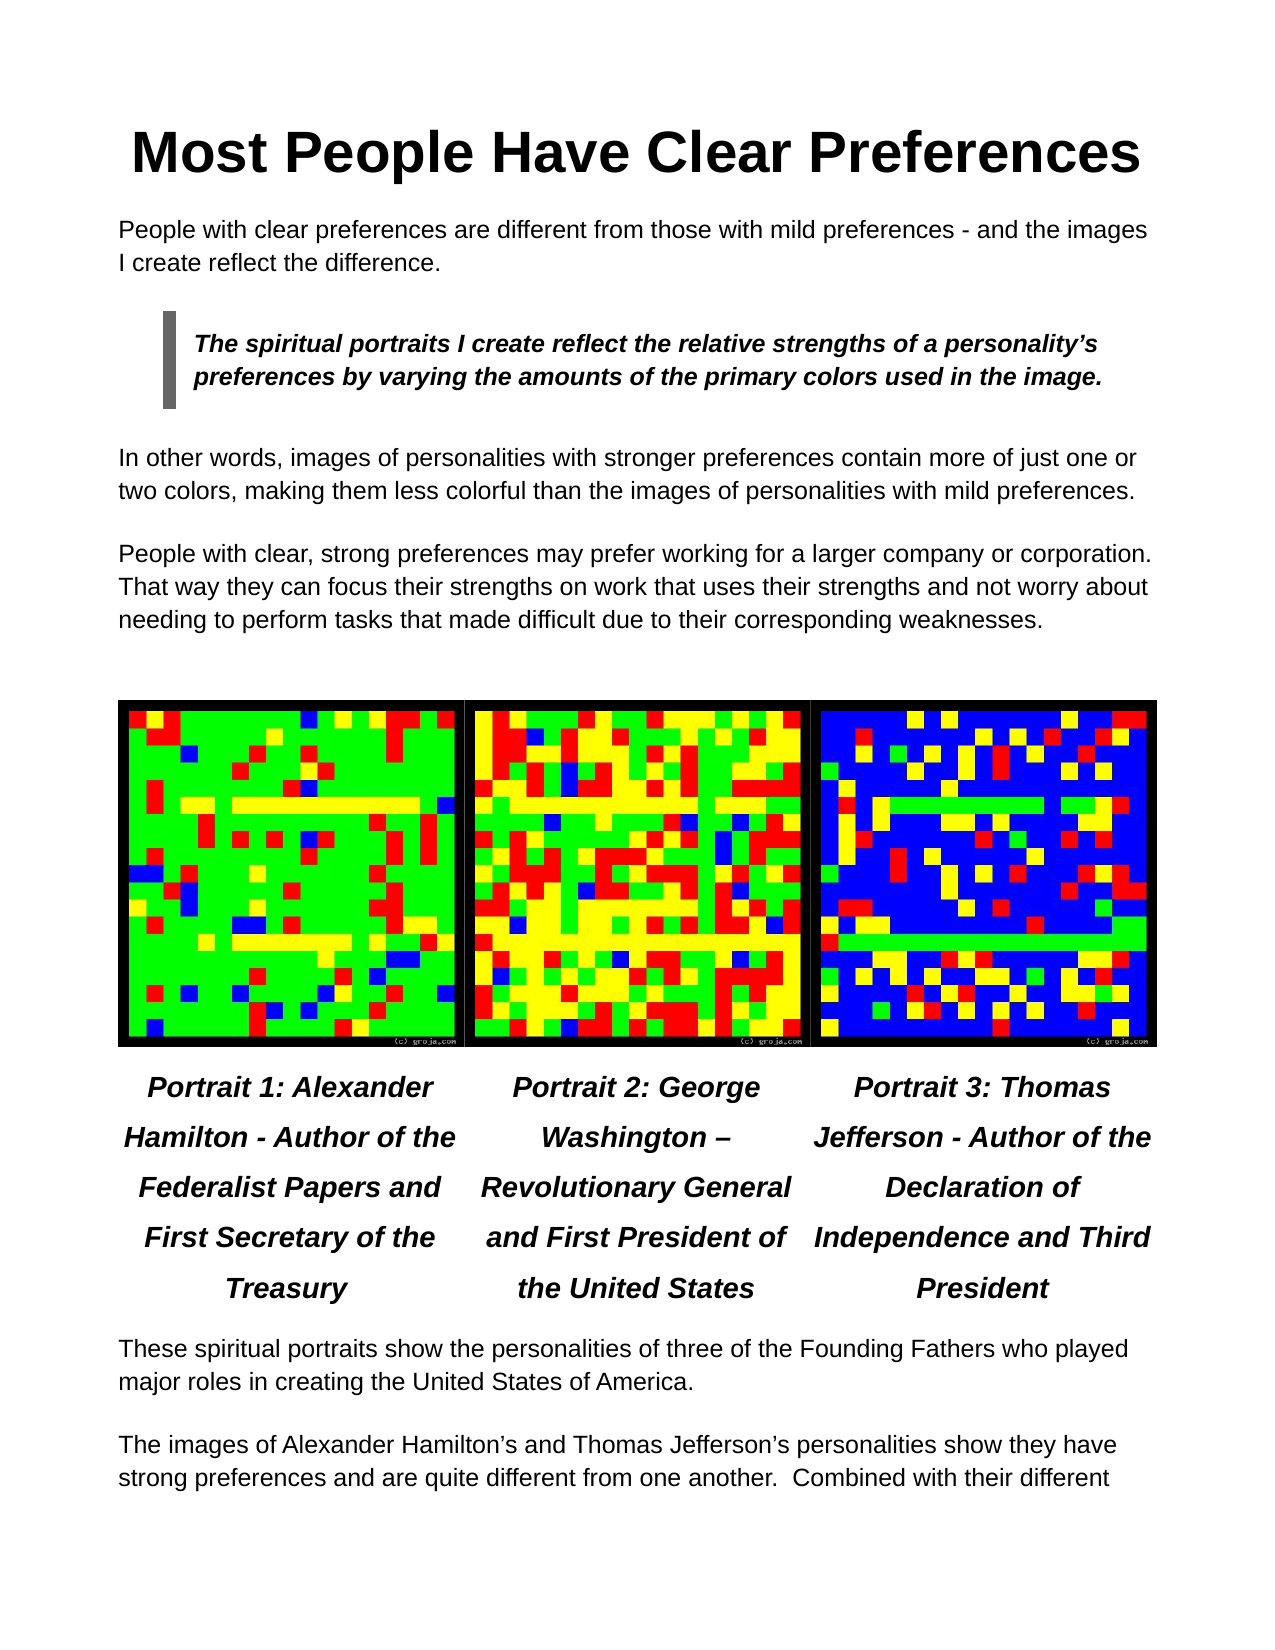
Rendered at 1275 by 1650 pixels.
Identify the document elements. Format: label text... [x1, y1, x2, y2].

table_header [464, 1047, 811, 1304]
table_header [811, 1047, 1157, 1304]
text People with clear, strong preferences may prefer working for a larger company or corporation. That way they can focus their strengths on work that uses their strengths and not worry about needing to perform tasks that made difficult due to their corresponding weaknesses. [118, 539, 1157, 634]
table_header [118, 639, 464, 700]
subtitle Most People Have Clear Preferences [118, 118, 1157, 185]
table_header [464, 639, 811, 700]
picture [118, 700, 1157, 1047]
table_header [118, 1047, 464, 1304]
text The images of Alexander Hamilton’s and Thomas Jefferson’s personalities show they have strong preferences and are quite different from one another. Combined with their different [118, 1430, 1157, 1492]
text These spiritual portraits show the personalities of three of the Founding Fathers who played major roles in creating the United States of America. [118, 1334, 1157, 1396]
text People with clear preferences are different from those with mild preferences - and the images I create reflect the difference. [118, 215, 1157, 277]
table_header [811, 639, 1157, 700]
text The spiritual portraits I create reflect the relative strengths of a personality’s preferences by varying the amounts of the primary colors used in the image. [176, 311, 1157, 409]
text In other words, images of personalities with stronger preferences contain more of just one or two colors, making them less colorful than the images of personalities with mild preferences. [118, 443, 1157, 505]
